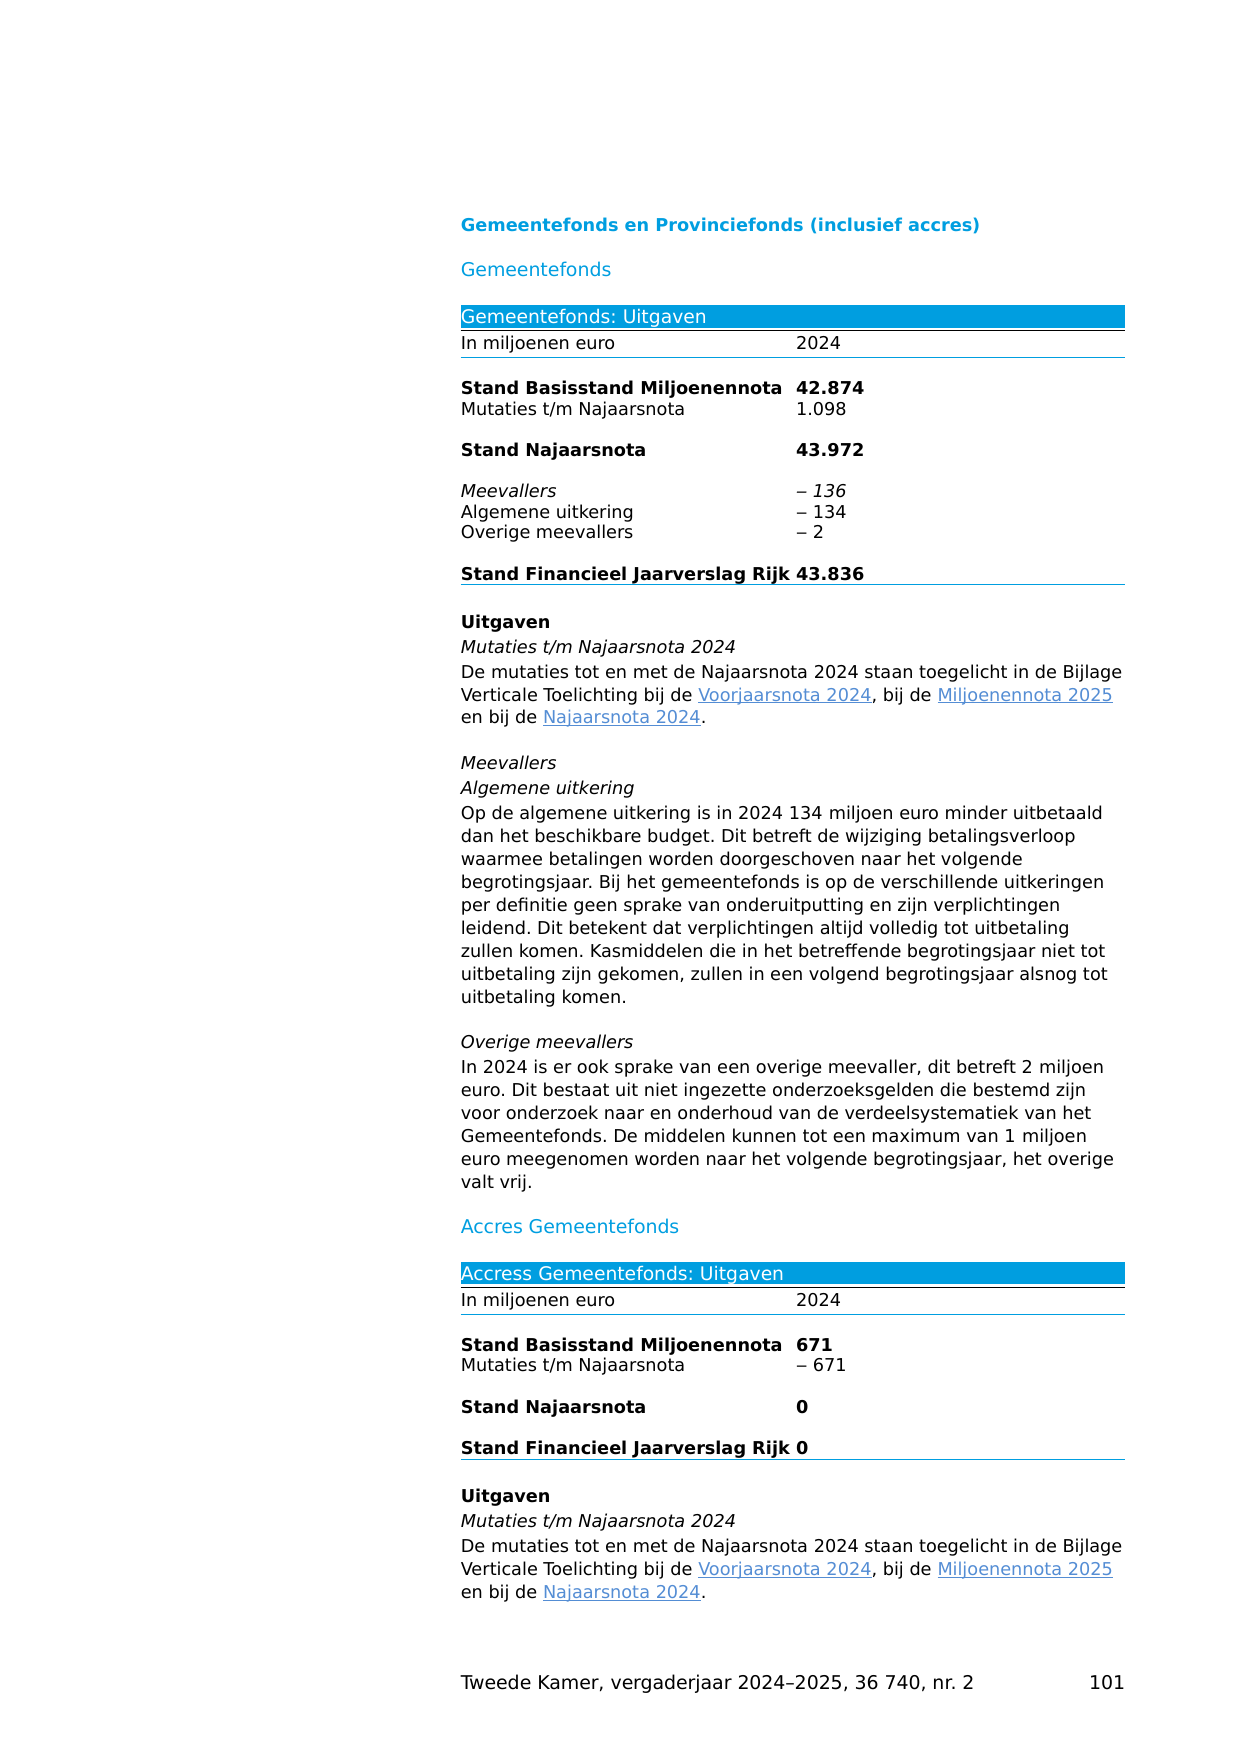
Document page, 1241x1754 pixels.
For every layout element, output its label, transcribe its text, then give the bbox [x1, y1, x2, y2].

table_cell Mutaties t/m Najaarsnota [461, 399, 793, 419]
text De mutaties tot en met de Najaarsnota 2024 staan toegelicht in de Bijlage Verticale Toelichting bij de Voorjaarsnota 2024, bij de Miljoenennota 2025 en bij de Najaarsnota 2024. [461, 1534, 1125, 1603]
table_cell 42.874 [793, 378, 1125, 399]
table_cell [793, 419, 1125, 440]
text Meevallers [461, 751, 1125, 774]
table_cell 43.836 [793, 564, 1125, 584]
table_cell 0 [793, 1397, 1125, 1417]
table_cell Algemene uitkering [461, 502, 793, 522]
text Overige meevallers [461, 1031, 1125, 1053]
table_cell Stand Financieel Jaarverslag Rijk [461, 1438, 793, 1458]
table_cell 2024 [793, 331, 1125, 357]
text Uitgaven [461, 610, 1125, 633]
table_cell ‒ 136 [793, 481, 1125, 502]
table_cell ‒ 671 [793, 1355, 1125, 1376]
text Algemene uitkering [461, 776, 1125, 799]
table_cell Overige meevallers [461, 523, 793, 543]
table_cell [793, 1376, 1125, 1397]
table_cell Stand Basisstand Miljoenennota [461, 1335, 793, 1355]
table_cell 0 [793, 1438, 1125, 1458]
table_cell ‒ 2 [793, 523, 1125, 543]
table_cell [461, 419, 793, 440]
table_cell [461, 543, 793, 564]
table_cell ‒ 134 [793, 502, 1125, 522]
table_cell In miljoenen euro [461, 1288, 793, 1314]
table_cell In miljoenen euro [461, 331, 793, 357]
table_cell [461, 1417, 793, 1438]
table_cell Stand Basisstand Miljoenennota [461, 378, 793, 399]
table_cell Meevallers [461, 481, 793, 502]
table_cell 671 [793, 1335, 1125, 1355]
table_cell [793, 543, 1125, 564]
table_cell [793, 461, 1125, 481]
text Mutaties t/m Najaarsnota 2024 [461, 635, 1125, 658]
text In 2024 is er ook sprake van een overige meevaller, dit betreft 2 miljoen euro. Dit bestaat uit niet ingezette onderzoeksgelden die bestemd zijn voor onderzoek naar en onderhoud van de verdeelsystematiek van het Gemeentefonds. De middelen kunnen tot een maximum van 1 miljoen euro meegenomen worden naar het volgende begrotingsjaar, het overige valt vrij. [461, 1056, 1125, 1193]
table_cell Stand Financieel Jaarverslag Rijk [461, 564, 793, 584]
table_cell [461, 358, 793, 378]
text Mutaties t/m Najaarsnota 2024 [461, 1509, 1125, 1532]
text Uitgaven [461, 1484, 1125, 1507]
table_cell 2024 [793, 1288, 1125, 1314]
table_cell Stand Najaarsnota [461, 440, 793, 461]
table_cell [793, 1417, 1125, 1438]
table_cell 43.972 [793, 440, 1125, 461]
table_cell [793, 358, 1125, 378]
title Gemeentefonds [461, 259, 1125, 281]
table_cell [793, 1315, 1125, 1335]
table_cell [461, 1315, 793, 1335]
table_cell [461, 461, 793, 481]
text Op de algemene uitkering is in 2024 134 miljoen euro minder uitbetaald dan het beschikbare budget. Dit betreft de wĳziging betalingsverloop waarmee betalingen worden doorgeschoven naar het volgende begrotingsjaar. Bĳ het gemeentefonds is op de verschillende uitkeringen per definitie geen sprake van onderuitputting en zijn verplichtingen leidend. Dit betekent dat verplichtingen altĳd volledig tot uitbetaling zullen komen. Kasmiddelen die in het betreffende begrotingsjaar niet tot uitbetaling zĳn gekomen, zullen in een volgend begrotingsjaar alsnog tot uitbetaling komen. [461, 801, 1125, 1008]
text De mutaties tot en met de Najaarsnota 2024 staan toegelicht in de Bijlage Verticale Toelichting bij de Voorjaarsnota 2024, bij de Miljoenennota 2025 en bij de Najaarsnota 2024. [461, 660, 1125, 728]
table_cell [461, 1376, 793, 1397]
title Accres Gemeentefonds [461, 1216, 1125, 1238]
table_cell Mutaties t/m Najaarsnota [461, 1355, 793, 1376]
table_cell Stand Najaarsnota [461, 1397, 793, 1417]
title Gemeentefonds en Provinciefonds (inclusief accres) [461, 213, 1125, 236]
table_cell 1.098 [793, 399, 1125, 419]
